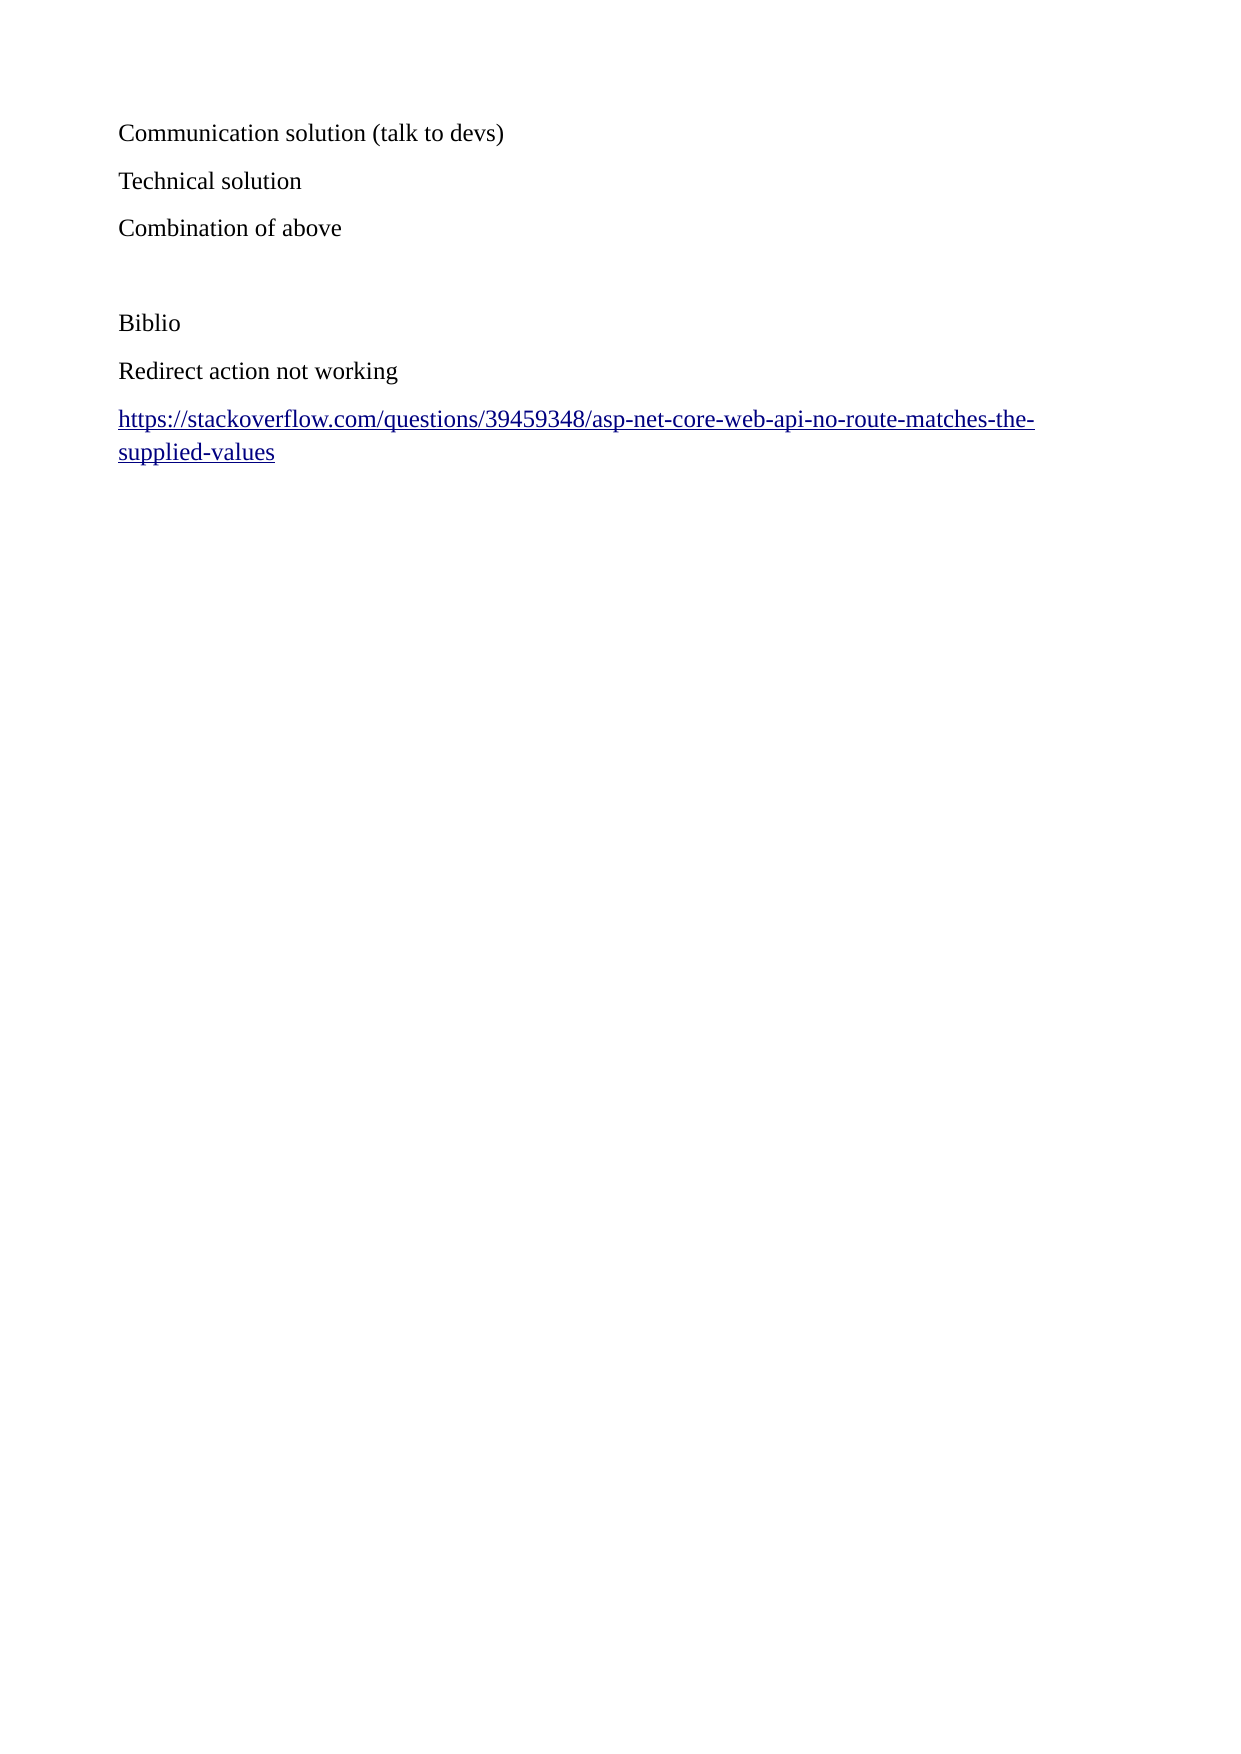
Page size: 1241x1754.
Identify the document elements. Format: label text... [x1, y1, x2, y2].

text Redirect action not working [118, 356, 1122, 385]
text Technical solution [118, 166, 1122, 194]
text Biblio [118, 308, 1122, 337]
text Communication solution (talk to devs) [118, 118, 1122, 147]
text https://stackoverflow.com/questions/39459348/asp-net-core-web-api-no-route-matches-the-supplied-values [118, 404, 1122, 466]
text Combination of above [118, 213, 1122, 242]
